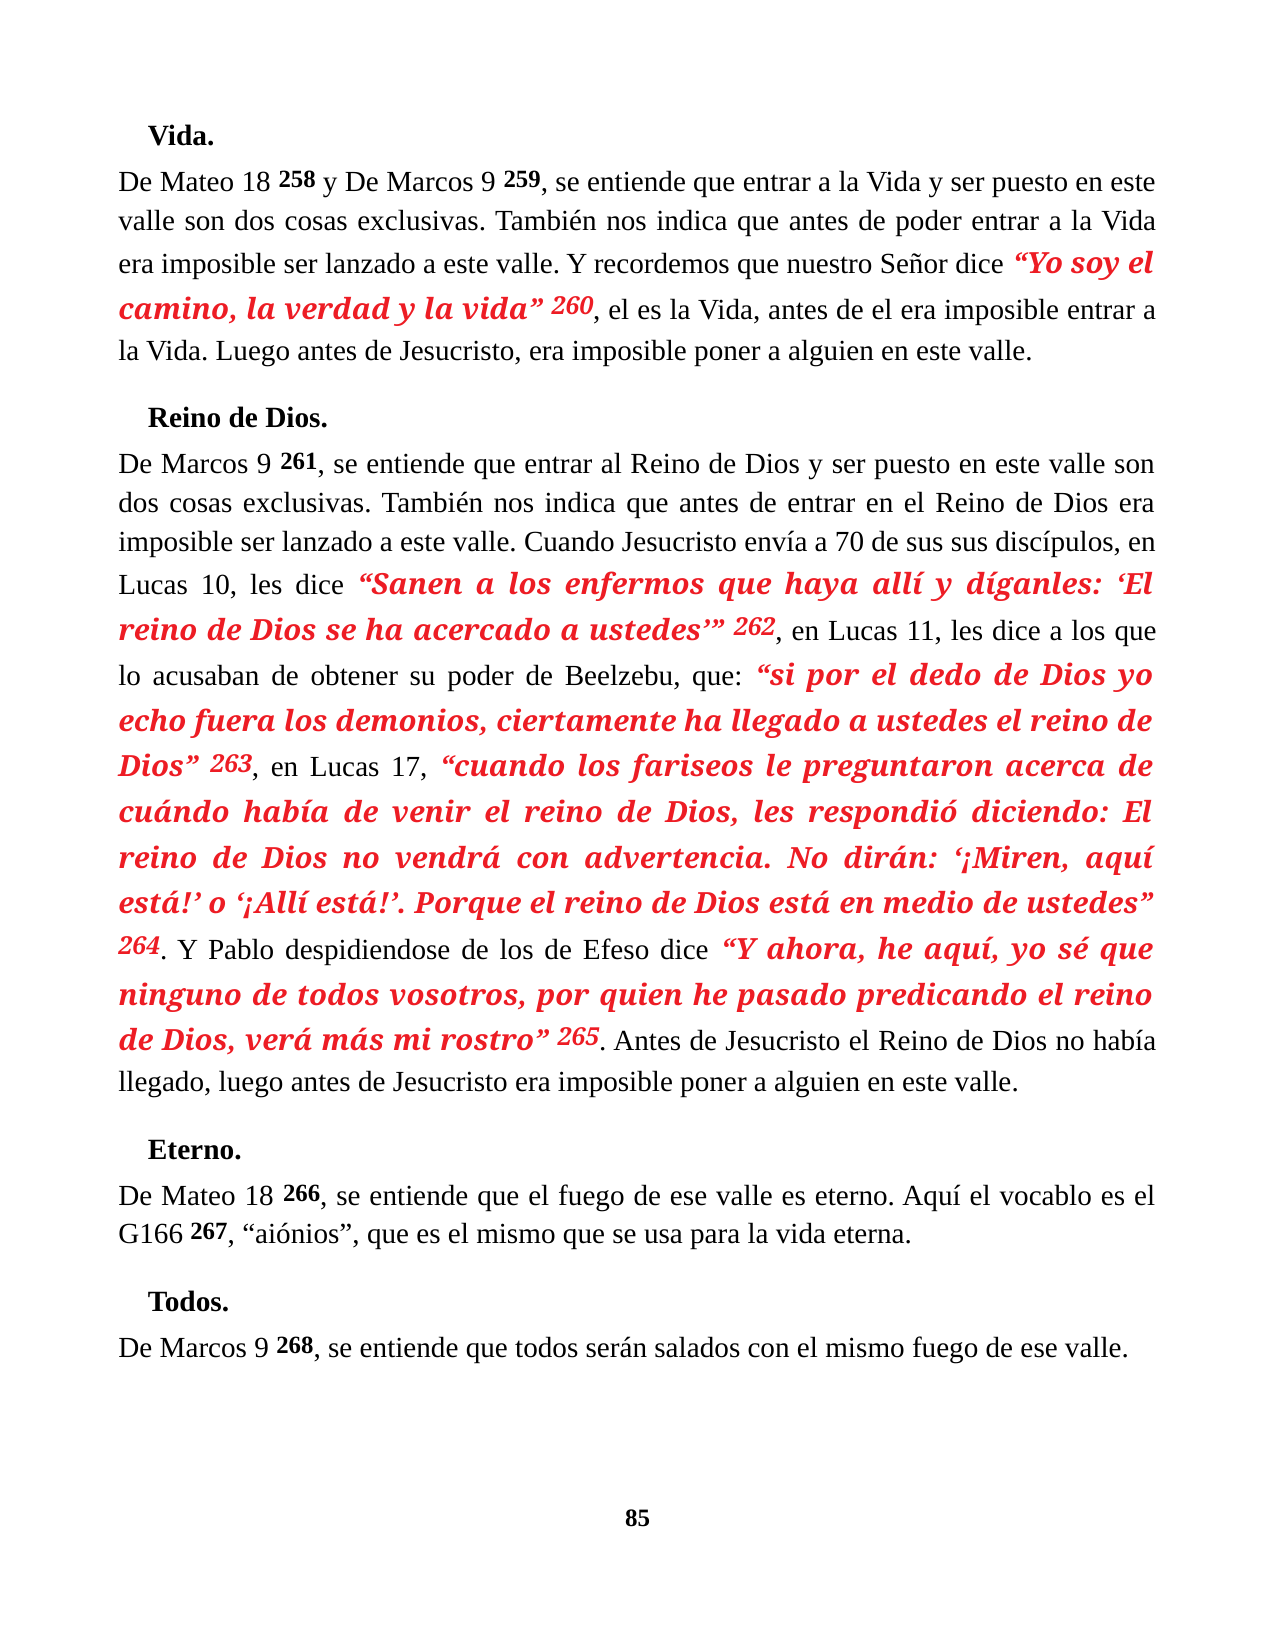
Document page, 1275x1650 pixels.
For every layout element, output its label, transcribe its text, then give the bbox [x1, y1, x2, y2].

subtitle Reino de Dios. [148, 400, 1157, 434]
text De Marcos 9 , se entiende que entrar al Reino de Dios y ser puesto en este valle son dos cosas exclusivas. También nos indica que antes de entrar en el Reino de Dios era imposible ser lanzado a este valle. Cuando Jesucristo envía a 70 de sus sus discípulos, en Lucas 10, les dice “Sanen a los enfermos que haya allí y díganles: ‘El reino de Dios se ha acercado a ustedes’” , en Lucas 11, les dice a los que lo acusaban de obtener su poder de Beelzebu, que: “si por el dedo de Dios yo echo fuera los demonios, ciertamente ha llegado a ustedes el reino de Dios” , en Lucas 17, “cuando los fariseos le preguntaron acerca de cuándo había de venir el reino de Dios, les respondió diciendo: El reino de Dios no vendrá con advertencia. No dirán: ‘¡Miren, aquí está!’ o ‘¡Allí está!’. Porque el reino de Dios está en medio de ustedes” . Y Pablo despidiendose de los de Efeso dice “Y ahora, he aquí, yo sé que ninguno de todos vosotros, por quien he pasado predicando el reino de Dios, verá más mi rostro” . Antes de Jesucristo el Reino de Dios no había llegado, luego antes de Jesucristo era imposible poner a alguien en este valle. [118, 447, 1157, 1098]
subtitle Todos. [148, 1284, 1157, 1318]
text De Mateo 18 , se entiende que el fuego de ese valle es eterno. Aquí el vocablo es el G166 , “aiónios”, que es el mismo que se usa para la vida eterna. [118, 1178, 1157, 1250]
subtitle Vida. [148, 118, 1157, 152]
subtitle Eterno. [148, 1132, 1157, 1166]
text De Marcos 9 , se entiende que todos serán salados con el mismo fuego de ese valle. [118, 1331, 1157, 1364]
text De Mateo 18 y De Marcos 9 , se entiende que entrar a la Vida y ser puesto en este valle son dos cosas exclusivas. También nos indica que antes de poder entrar a la Vida era imposible ser lanzado a este valle. Y recordemos que nuestro Señor dice “Yo soy el camino, la verdad y la vida” , el es la Vida, antes de el era imposible entrar a la Vida. Luego antes de Jesucristo, era imposible poner a alguien en este valle. [118, 164, 1157, 366]
